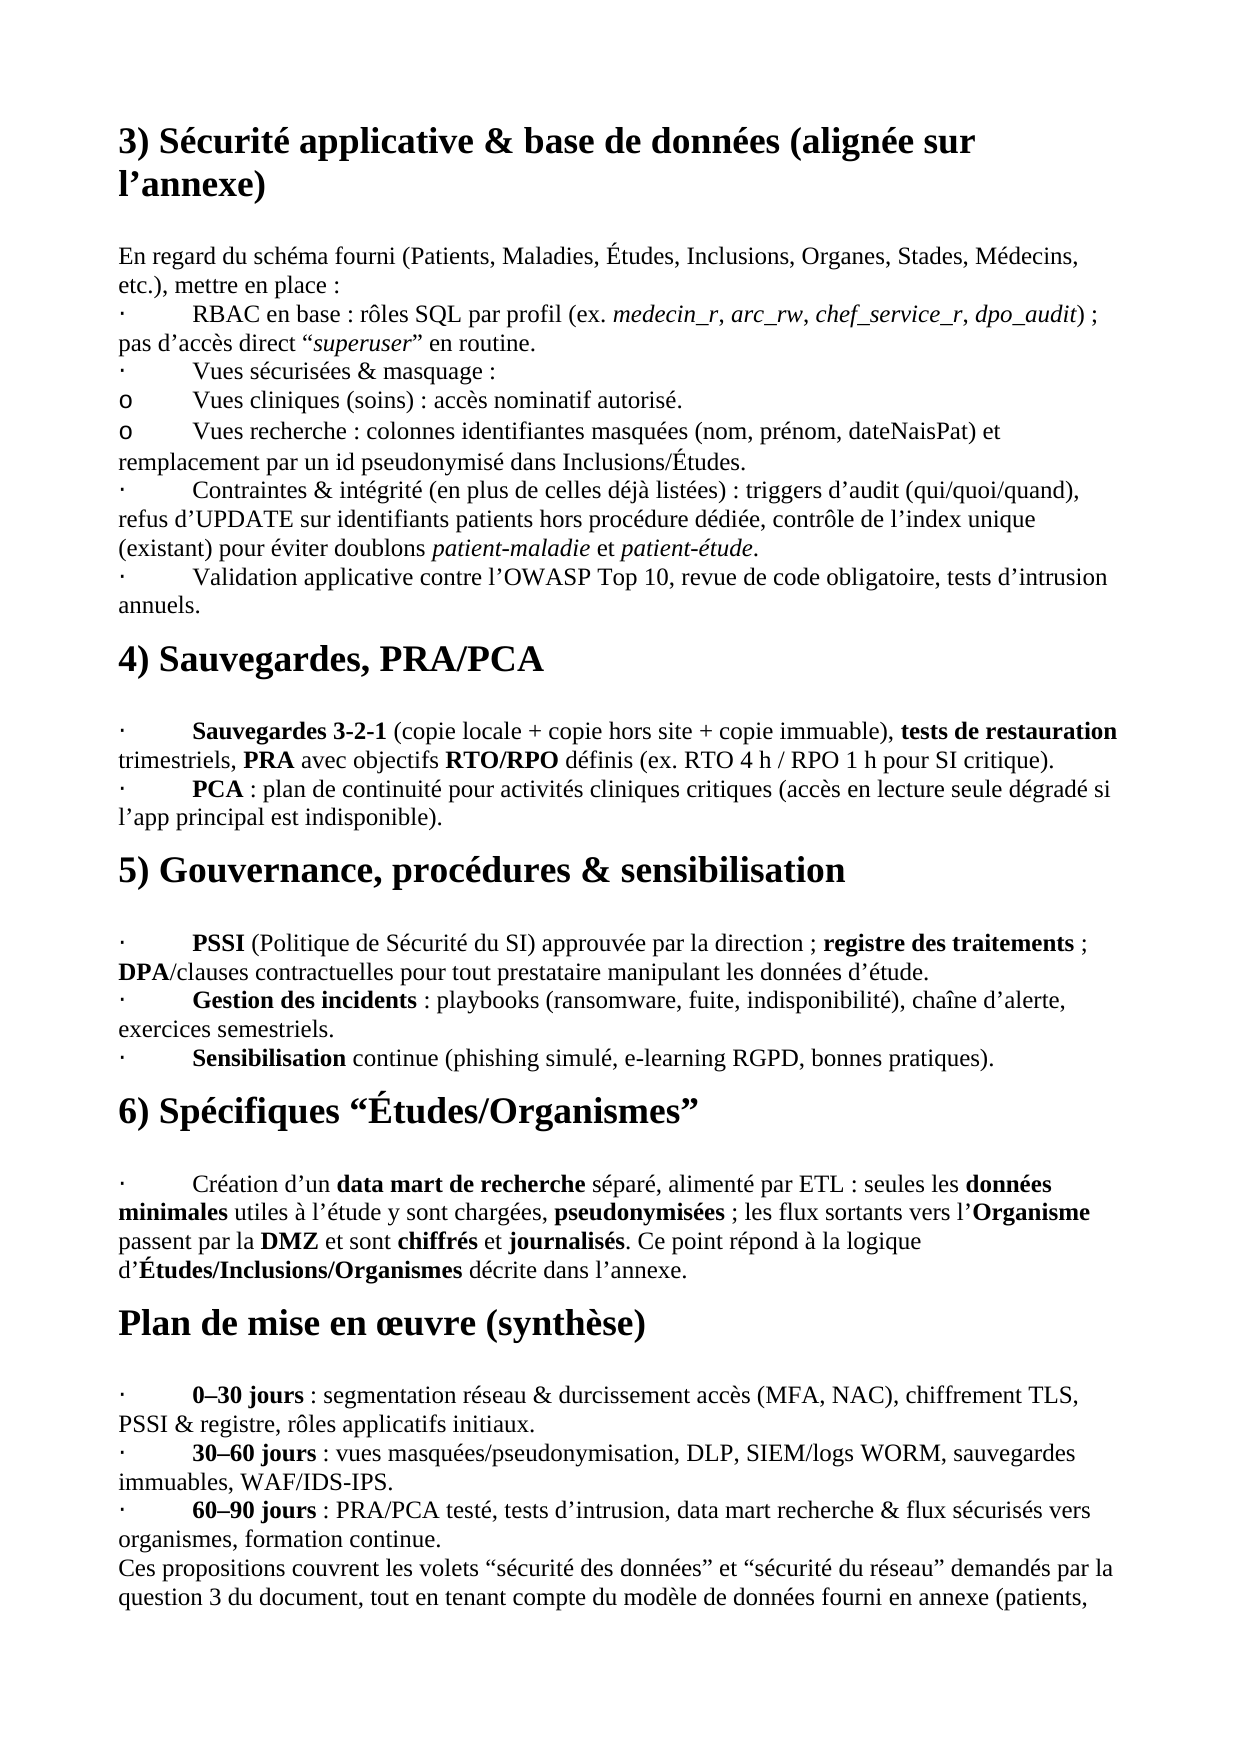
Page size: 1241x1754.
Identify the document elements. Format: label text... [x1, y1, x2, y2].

text 3) Sécurité applicative & base de données (alignée sur l’annexe) [118, 118, 1122, 204]
list 60–90 jours : PRA/PCA testé, tests d’intrusion, data mart recherche & flux sécurisés vers organismes, formation continue. [118, 1496, 1122, 1553]
list RBAC en base : rôles SQL par profil (ex. medecin_r, arc_rw, chef_service_r, dpo_audit) ; pas d’accès direct “superuser” en routine. [118, 299, 1122, 356]
list Contraintes & intégrité (en plus de celles déjà listées) : triggers d’audit (qui/quoi/quand), refus d’UPDATE sur identifiants patients hors procédure dédiée, contrôle de l’index unique (existant) pour éviter doublons patient-maladie et patient-étude. [118, 476, 1122, 562]
list Vues recherche : colonnes identifiantes masquées (nom, prénom, dateNaisPat) et remplacement par un id pseudonymisé dans Inclusions/Études. [118, 416, 1122, 476]
list Gestion des incidents : playbooks (ransomware, fuite, indisponibilité), chaîne d’alerte, exercices semestriels. [118, 986, 1122, 1043]
list PCA : plan de continuité pour activités cliniques critiques (accès en lecture seule dégradé si l’app principal est indisponible). [118, 774, 1122, 831]
list Vues cliniques (soins) : accès nominatif autorisé. [118, 385, 1122, 416]
text 5) Gouvernance, procédures & sensibilisation [118, 848, 1122, 891]
list 30–60 jours : vues masquées/pseudonymisation, DLP, SIEM/logs WORM, sauvegardes immuables, WAF/IDS-IPS. [118, 1438, 1122, 1496]
list PSSI (Politique de Sécurité du SI) approuvée par la direction ; registre des traitements ; DPA/clauses contractuelles pour tout prestataire manipulant les données d’étude. [118, 928, 1122, 986]
text En regard du schéma fourni (Patients, Maladies, Études, Inclusions, Organes, Stades, Médecins, etc.), mettre en place : [118, 241, 1122, 299]
list 0–30 jours : segmentation réseau & durcissement accès (MFA, NAC), chiffrement TLS, PSSI & registre, rôles applicatifs initiaux. [118, 1381, 1122, 1438]
text 4) Sauvegardes, PRA/PCA [118, 636, 1122, 679]
list Création d’un data mart de recherche séparé, alimenté par ETL : seules les données minimales utiles à l’étude y sont chargées, pseudonymisées ; les flux sortants vers l’Organisme passent par la DMZ et sont chiffrés et journalisés. Ce point répond à la logique d’Études/Inclusions/Organismes décrite dans l’annexe. [118, 1169, 1122, 1284]
list Vues sécurisées & masquage : [118, 356, 1122, 385]
list Validation applicative contre l’OWASP Top 10, revue de code obligatoire, tests d’intrusion annuels. [118, 562, 1122, 619]
list Sensibilisation continue (phishing simulé, e-learning RGPD, bonnes pratiques). [118, 1043, 1122, 1072]
text Ces propositions couvrent les volets “sécurité des données” et “sécurité du réseau” demandés par la question 3 du document, tout en tenant compte du modèle de données fourni en annexe (patients, [118, 1553, 1122, 1611]
text Plan de mise en œuvre (synthèse) [118, 1300, 1122, 1343]
text 6) Spécifiques “Études/Organismes” [118, 1088, 1122, 1132]
list Sauvegardes 3-2-1 (copie locale + copie hors site + copie immuable), tests de restauration trimestriels, PRA avec objectifs RTO/RPO définis (ex. RTO 4 h / RPO 1 h pour SI critique). [118, 716, 1122, 774]
